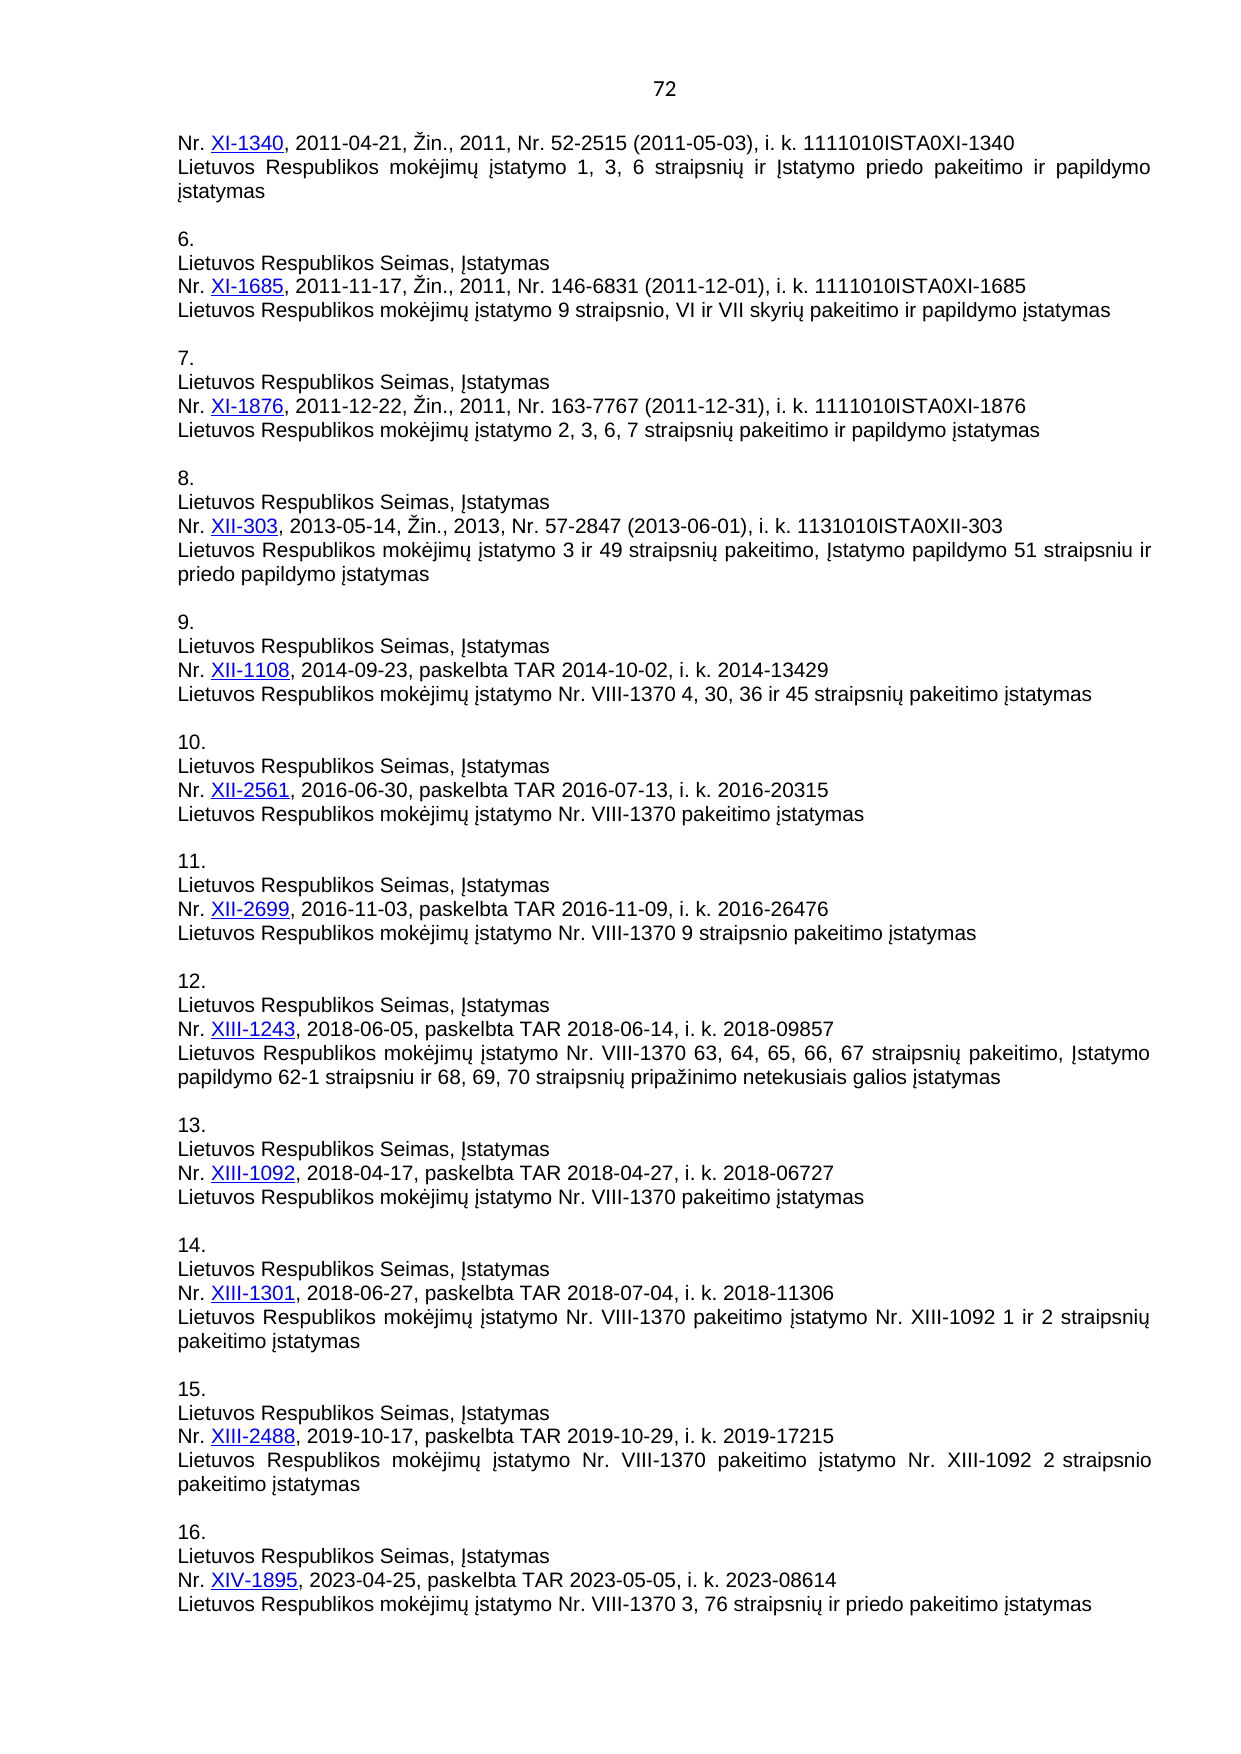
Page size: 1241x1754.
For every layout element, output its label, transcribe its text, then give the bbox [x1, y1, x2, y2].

text Nr. XIII-1243, 2018-06-05, paskelbta TAR 2018-06-14, i. k. 2018-09857 [177, 1017, 1152, 1041]
text Nr. XII-303, 2013-05-14, Žin., 2013, Nr. 57-2847 (2013-06-01), i. k. 1131010ISTA0XII-303 [177, 514, 1152, 538]
text Lietuvos Respublikos Seimas, Įstatymas [177, 1400, 1152, 1424]
text Lietuvos Respublikos Seimas, Įstatymas [177, 634, 1152, 658]
text Lietuvos Respublikos mokėjimų įstatymo Nr. VIII-1370 pakeitimo įstatymas [177, 801, 1152, 825]
text 11. [177, 849, 1152, 873]
text Lietuvos Respublikos Seimas, Įstatymas [177, 873, 1152, 897]
text Nr. XI-1340, 2011-04-21, Žin., 2011, Nr. 52-2515 (2011-05-03), i. k. 1111010ISTA0XI-1340 [177, 131, 1152, 154]
text Lietuvos Respublikos mokėjimų įstatymo 3 ir 49 straipsnių pakeitimo, Įstatymo papildymo 51 straipsniu ir priedo papildymo įstatymas [177, 538, 1152, 586]
text Nr. XI-1685, 2011-11-17, Žin., 2011, Nr. 146-6831 (2011-12-01), i. k. 1111010ISTA0XI-1685 [177, 274, 1152, 298]
text Nr. XII-1108, 2014-09-23, paskelbta TAR 2014-10-02, i. k. 2014-13429 [177, 658, 1152, 682]
text Lietuvos Respublikos mokėjimų įstatymo Nr. VIII-1370 pakeitimo įstatymo Nr. XIII-1092 1 ir 2 straipsnių pakeitimo įstatymas [177, 1304, 1152, 1352]
text Lietuvos Respublikos Seimas, Įstatymas [177, 753, 1152, 777]
text Nr. XII-2561, 2016-06-30, paskelbta TAR 2016-07-13, i. k. 2016-20315 [177, 777, 1152, 801]
text Nr. XII-2699, 2016-11-03, paskelbta TAR 2016-11-09, i. k. 2016-26476 [177, 897, 1152, 921]
text Lietuvos Respublikos mokėjimų įstatymo 1, 3, 6 straipsnių ir Įstatymo priedo pakeitimo ir papildymo įstatymas [177, 154, 1152, 202]
text 6. [177, 226, 1152, 250]
text 12. [177, 969, 1152, 993]
text Lietuvos Respublikos Seimas, Įstatymas [177, 1544, 1152, 1568]
text Lietuvos Respublikos Seimas, Įstatymas [177, 1137, 1152, 1161]
text 16. [177, 1520, 1152, 1544]
text 7. [177, 346, 1152, 370]
text Nr. XIII-2488, 2019-10-17, paskelbta TAR 2019-10-29, i. k. 2019-17215 [177, 1424, 1152, 1448]
text Lietuvos Respublikos Seimas, Įstatymas [177, 370, 1152, 394]
text Lietuvos Respublikos Seimas, Įstatymas [177, 250, 1152, 274]
text Lietuvos Respublikos mokėjimų įstatymo 2, 3, 6, 7 straipsnių pakeitimo ir papildymo įstatymas [177, 418, 1152, 442]
text Lietuvos Respublikos mokėjimų įstatymo Nr. VIII-1370 9 straipsnio pakeitimo įstatymas [177, 921, 1152, 945]
text Lietuvos Respublikos mokėjimų įstatymo Nr. VIII-1370 pakeitimo įstatymo Nr. XIII-1092 2 straipsnio pakeitimo įstatymas [177, 1448, 1152, 1496]
text 10. [177, 729, 1152, 753]
text 8. [177, 466, 1152, 490]
text Lietuvos Respublikos mokėjimų įstatymo Nr. VIII-1370 pakeitimo įstatymas [177, 1185, 1152, 1209]
text Nr. XIV-1895, 2023-04-25, paskelbta TAR 2023-05-05, i. k. 2023-08614 [177, 1568, 1152, 1592]
text Nr. XI-1876, 2011-12-22, Žin., 2011, Nr. 163-7767 (2011-12-31), i. k. 1111010ISTA0XI-1876 [177, 394, 1152, 418]
text Lietuvos Respublikos mokėjimų įstatymo 9 straipsnio, VI ir VII skyrių pakeitimo ir papildymo įstatymas [177, 298, 1152, 322]
text Lietuvos Respublikos mokėjimų įstatymo Nr. VIII-1370 3, 76 straipsnių ir priedo pakeitimo įstatymas [177, 1592, 1152, 1616]
text Lietuvos Respublikos Seimas, Įstatymas [177, 1257, 1152, 1281]
text 14. [177, 1233, 1152, 1257]
text Lietuvos Respublikos Seimas, Įstatymas [177, 490, 1152, 514]
text Nr. XIII-1092, 2018-04-17, paskelbta TAR 2018-04-27, i. k. 2018-06727 [177, 1161, 1152, 1185]
text Lietuvos Respublikos Seimas, Įstatymas [177, 993, 1152, 1017]
text 13. [177, 1113, 1152, 1137]
text Lietuvos Respublikos mokėjimų įstatymo Nr. VIII-1370 4, 30, 36 ir 45 straipsnių pakeitimo įstatymas [177, 682, 1152, 706]
text 9. [177, 610, 1152, 634]
text Lietuvos Respublikos mokėjimų įstatymo Nr. VIII-1370 63, 64, 65, 66, 67 straipsnių pakeitimo, Įstatymo papildymo 62-1 straipsniu ir 68, 69, 70 straipsnių pripažinimo netekusiais galios įstatymas [177, 1041, 1152, 1089]
text 15. [177, 1376, 1152, 1400]
text Nr. XIII-1301, 2018-06-27, paskelbta TAR 2018-07-04, i. k. 2018-11306 [177, 1281, 1152, 1304]
